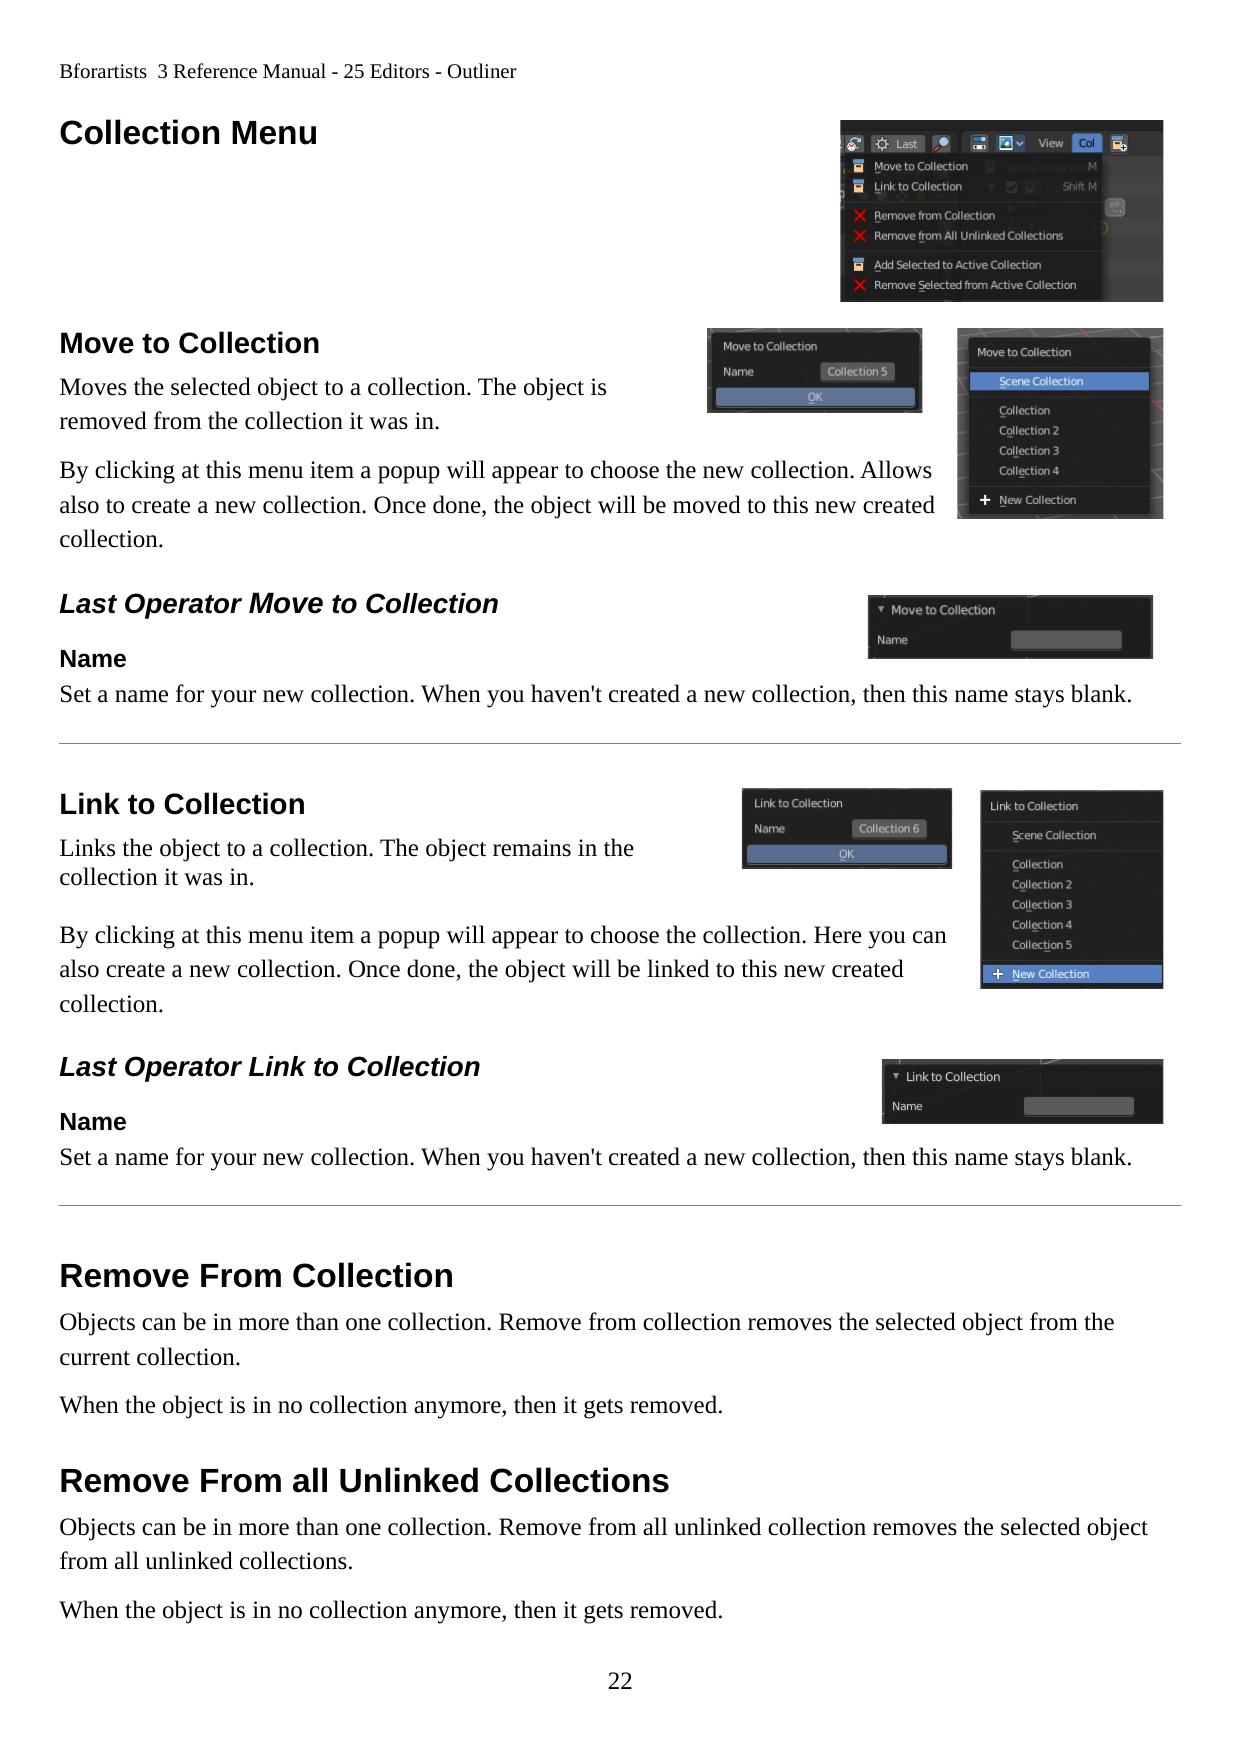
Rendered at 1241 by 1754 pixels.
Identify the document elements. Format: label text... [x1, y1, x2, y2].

text Objects can be in more than one collection. Remove from collection removes the selected object from the current collection. [59, 1307, 1181, 1370]
picture [741, 788, 953, 869]
text Links the object to a collection. The object remains in the collection it was in. [59, 833, 980, 891]
picture [980, 790, 1164, 989]
text When the object is in no collection anymore, then it gets removed. [59, 1391, 1181, 1419]
subtitle Remove From Collection [59, 1256, 1181, 1294]
subtitle Last Operator Move to Collection [59, 586, 1181, 619]
picture [957, 328, 1164, 519]
picture [881, 1059, 1164, 1124]
text Objects can be in more than one collection. Remove from all unlinked collection removes the selected object from all unlinked collections. [59, 1512, 1181, 1575]
text By clicking at this menu item a popup will appear to choose the collection. Here you can also create a new collection. Once done, the object will be linked to this new created collection. [59, 920, 1181, 1017]
text Set a name for your new collection. When you haven't created a new collection, then this name stays blank. [59, 679, 1181, 708]
subtitle Name [59, 1107, 1181, 1136]
subtitle Remove From all Unlinked Collections [59, 1461, 1181, 1499]
text Set a name for your new collection. When you haven't created a new collection, then this name stays blank. [59, 1142, 1181, 1171]
text Moves the selected object to a collection. The object is removed from the collection it was in. [59, 372, 957, 435]
text By clicking at this menu item a popup will appear to choose the new collection. Allows also to create a new collection. Once done, the object will be moved to this new created collection. [59, 455, 1181, 553]
subtitle Name [59, 644, 1181, 673]
subtitle Last Operator Link to Collection [59, 1050, 1181, 1082]
picture [840, 120, 1164, 302]
picture [707, 328, 923, 413]
subtitle Move to Collection [59, 326, 1181, 359]
subtitle Link to Collection [59, 787, 1181, 821]
subtitle Collection Menu [59, 113, 1181, 151]
text When the object is in no collection anymore, then it gets removed. [59, 1595, 1181, 1624]
picture [867, 595, 1154, 659]
